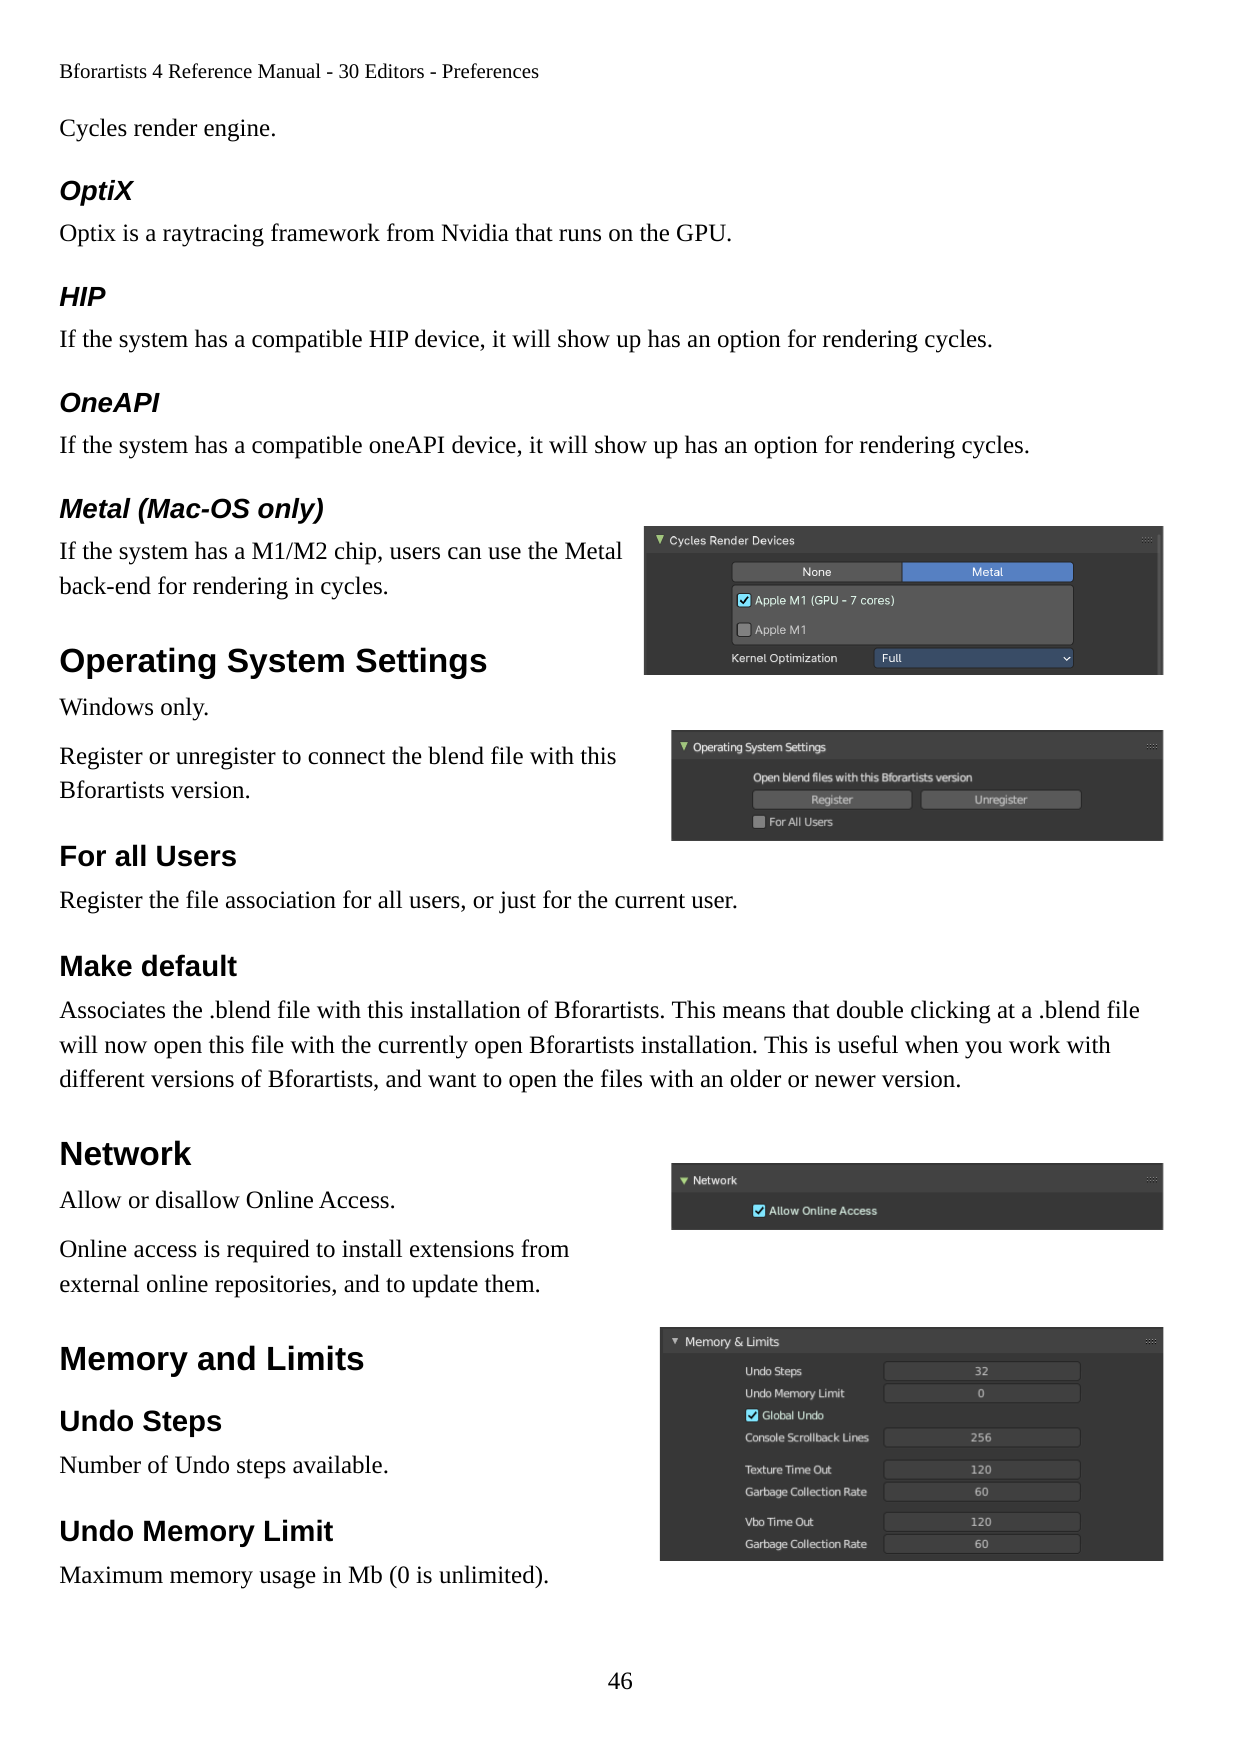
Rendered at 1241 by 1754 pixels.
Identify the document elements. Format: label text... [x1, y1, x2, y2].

picture [671, 730, 1164, 841]
subtitle OptiX [59, 174, 1181, 206]
text Optix is a raytracing framework from Nvidia that runs on the GPU. [59, 218, 1181, 247]
text Register the file association for all users, or just for the current user. [59, 885, 1181, 914]
text If the system has a compatible oneAPI device, it will show up has an option for rendering cycles. [59, 430, 1181, 459]
text Associates the .blend file with this installation of Bforartists. This means that double clicking at a .blend file will now open this file with the currently open Bforartists installation. This is useful when you work with different versions of Bforartists, and want to open the files with an older or newer version. [59, 995, 1181, 1093]
picture [671, 1163, 1164, 1230]
subtitle OneAPI [59, 386, 1181, 418]
text Online access is required to install extensions from external online repositories, and to update them. [59, 1234, 1181, 1297]
text If the system has a compatible HIP device, it will show up has an option for rendering cycles. [59, 324, 1181, 353]
subtitle HIP [59, 280, 1181, 312]
text Cycles render engine. [59, 113, 1181, 141]
text Allow or disallow Online Access. [59, 1185, 671, 1214]
picture [643, 526, 1164, 675]
subtitle [1164, 1514, 1181, 1548]
subtitle Operating System Settings [59, 641, 1181, 679]
subtitle [1164, 1339, 1181, 1377]
subtitle For all Users [59, 839, 1181, 873]
text Register or unregister to connect the blend file with this Bforartists version. [59, 741, 671, 804]
subtitle Make default [59, 949, 1181, 983]
picture [659, 1327, 1164, 1561]
text Windows only. [59, 692, 1181, 721]
subtitle Memory and Limits [59, 1339, 659, 1377]
text If the system has a M1/M2 chip, users can use the Metal back-end for rendering in cycles. [59, 536, 643, 599]
text Maximum memory usage in Mb (0 is unlimited). [59, 1561, 1181, 1589]
subtitle Metal (Mac-OS only) [59, 492, 1181, 524]
subtitle Undo Steps [59, 1404, 659, 1438]
subtitle Network [59, 1134, 1181, 1173]
subtitle [1164, 1404, 1181, 1438]
subtitle Undo Memory Limit [59, 1514, 659, 1548]
text Number of Undo steps available. [59, 1451, 659, 1479]
